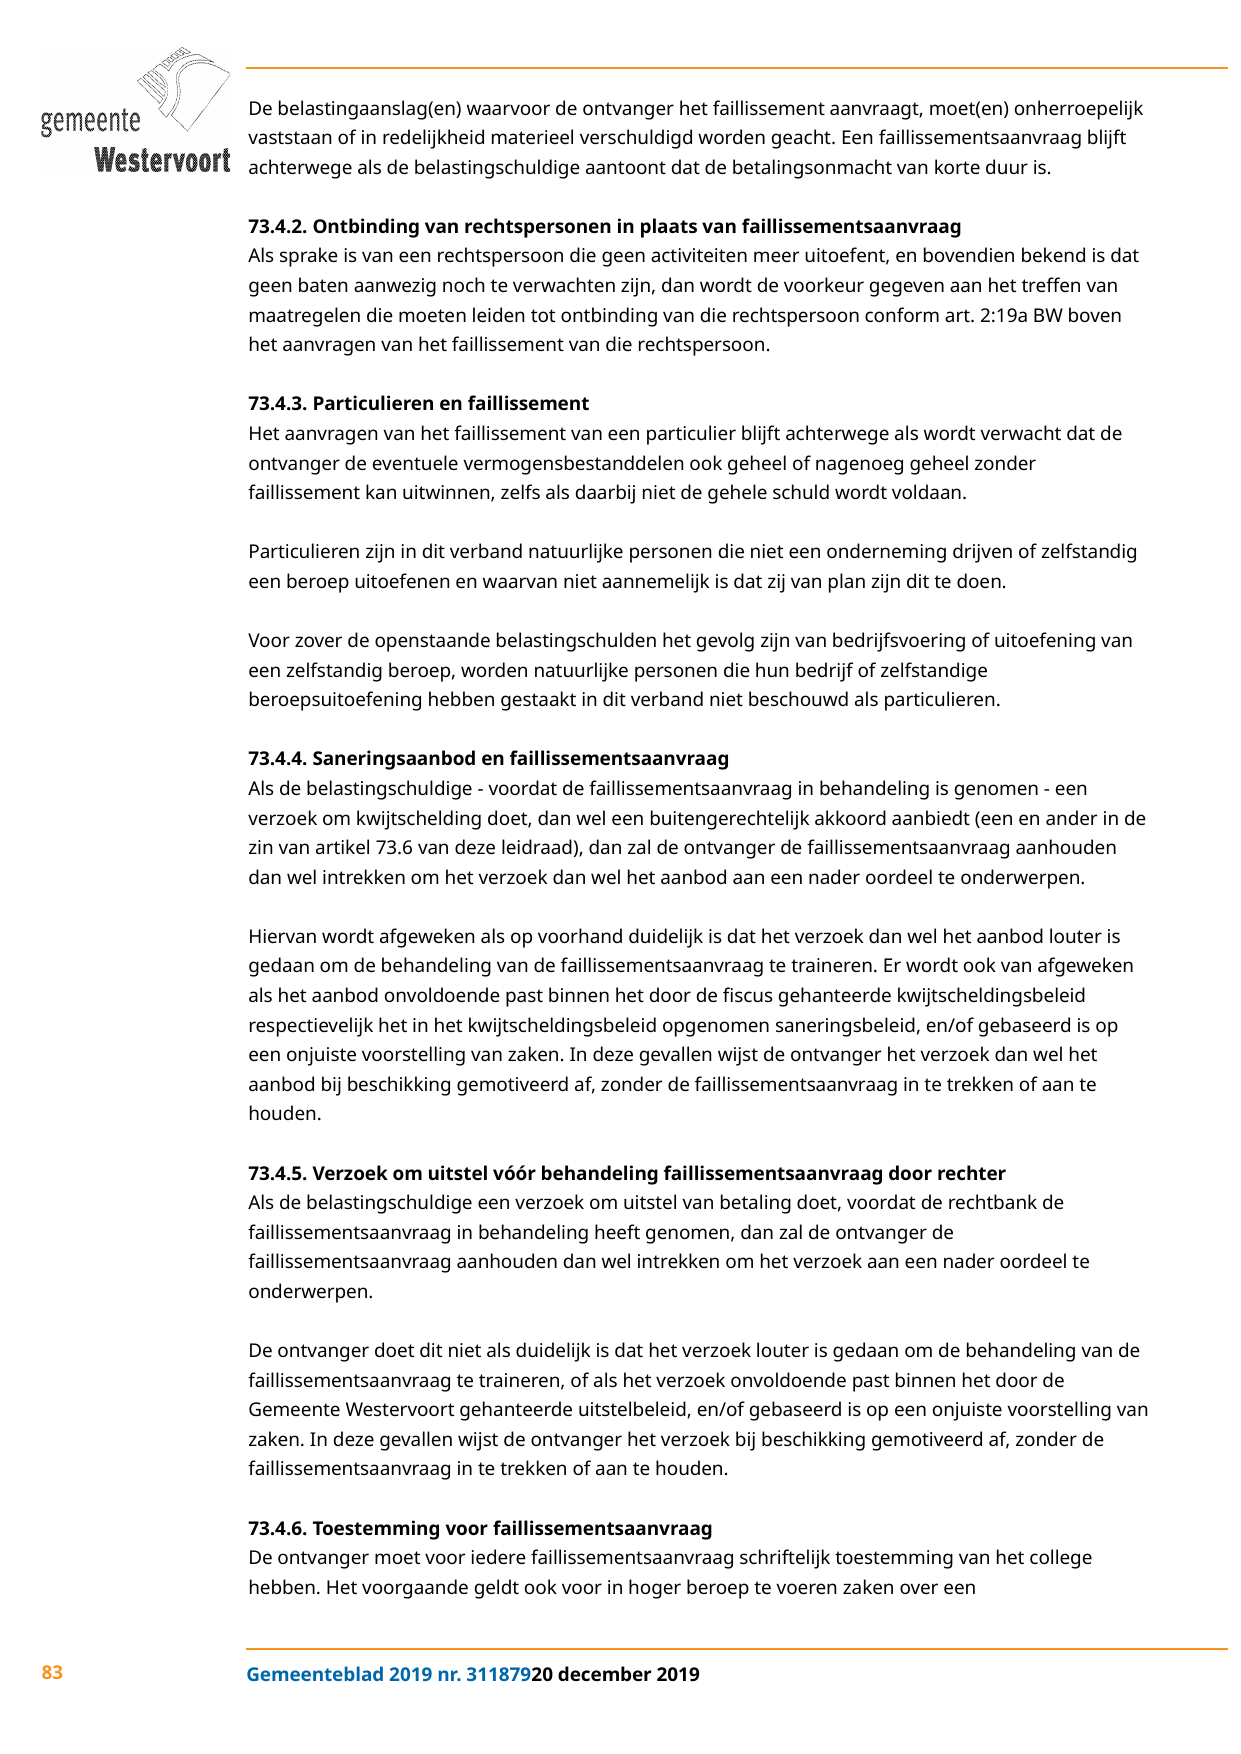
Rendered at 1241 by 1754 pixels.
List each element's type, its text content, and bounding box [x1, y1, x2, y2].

text Als de belastingschuldige een verzoek om uitstel van betaling doet, voordat de rechtbank de faillissementsaanvraag in behandeling heeft genomen, dan zal de ontvanger de faillissementsaanvraag aanhouden dan wel intrekken om het verzoek aan een nader oordeel te onderwerpen. [248, 1189, 1152, 1304]
text 73.4.4. Saneringsaanbod en faillissementsaanvraag [248, 746, 1152, 771]
text Als de belastingschuldige - voordat de faillissementsaanvraag in behandeling is genomen - een verzoek om kwijtschelding doet, dan wel een buitengerechtelijk akkoord aanbiedt (een en ander in de zin van artikel 73.6 van deze leidraad), dan zal de ontvanger de faillissementsaanvraag aanhouden dan wel intrekken om het verzoek dan wel het aanbod aan een nader oordeel te onderwerpen. [248, 775, 1152, 890]
text Als sprake is van een rechtspersoon die geen activiteiten meer uitoefent, en bovendien bekend is dat geen baten aanwezig noch te verwachten zijn, dan wordt de voorkeur gegeven aan het treffen van maatregelen die moeten leiden tot ontbinding van die rechtspersoon conform art. 2:19a BW boven het aanvragen van het faillissement van die rechtspersoon. [248, 243, 1152, 357]
picture [41, 47, 231, 172]
text 73.4.2. Ontbinding van rechtspersonen in plaats van faillissementsaanvraag [248, 213, 1152, 239]
text 73.4.6. Toestemming voor faillissementsaanvraag [248, 1515, 1152, 1541]
text De belastingaanslag(en) waarvoor de ontvanger het faillissement aanvraagt, moet(en) onherroepelijk vaststaan of in redelijkheid materieel verschuldigd worden geacht. Een faillissementsaanvraag blijft achterwege als de belastingschuldige aantoont dat de betalingsonmacht van korte duur is. [248, 95, 1152, 180]
text Het aanvragen van het faillissement van een particulier blijft achterwege als wordt verwacht dat de ontvanger de eventuele vermogensbestanddelen ook geheel of nagenoeg geheel zonder faillissement kan uitwinnen, zelfs als daarbij niet de gehele schuld wordt voldaan. [248, 420, 1152, 505]
text De ontvanger moet voor iedere faillissementsaanvraag schriftelijk toestemming van het college hebben. Het voorgaande geldt ook voor in hoger beroep te voeren zaken over een [248, 1544, 1152, 1600]
text De ontvanger doet dit niet als duidelijk is dat het verzoek louter is gedaan om de behandeling van de faillissementsaanvraag te traineren, of als het verzoek onvoldoende past binnen het door de Gemeente Westervoort gehanteerde uitstelbeleid, en/of gebaseerd is op een onjuiste voorstelling van zaken. In deze gevallen wijst de ontvanger het verzoek bij beschikking gemotiveerd af, zonder de faillissementsaanvraag in te trekken of aan te houden. [248, 1337, 1152, 1481]
text Voor zover de openstaande belastingschulden het gevolg zijn van bedrijfsvoering of uitoefening van een zelfstandig beroep, worden natuurlijke personen die hun bedrijf of zelfstandige beroepsuitoefening hebben gestaakt in dit verband niet beschouwd als particulieren. [248, 627, 1152, 712]
text Hiervan wordt afgeweken als op voorhand duidelijk is dat het verzoek dan wel het aanbod louter is gedaan om de behandeling van de faillissementsaanvraag te traineren. Er wordt ook van afgeweken als het aanbod onvoldoende past binnen het door de fiscus gehanteerde kwijtscheldingsbeleid respectievelijk het in het kwijtscheldingsbeleid opgenomen saneringsbeleid, en/of gebaseerd is op een onjuiste voorstelling van zaken. In deze gevallen wijst de ontvanger het verzoek dan wel het aanbod bij beschikking gemotiveerd af, zonder de faillissementsaanvraag in te trekken of aan te houden. [248, 923, 1152, 1126]
text 73.4.3. Particulieren en faillissement [248, 391, 1152, 416]
text Particulieren zijn in dit verband natuurlijke personen die niet een onderneming drijven of zelfstandig een beroep uitoefenen en waarvan niet aannemelijk is dat zij van plan zijn dit te doen. [248, 538, 1152, 594]
text 73.4.5. Verzoek om uitstel vóór behandeling faillissementsaanvraag door rechter [248, 1160, 1152, 1186]
